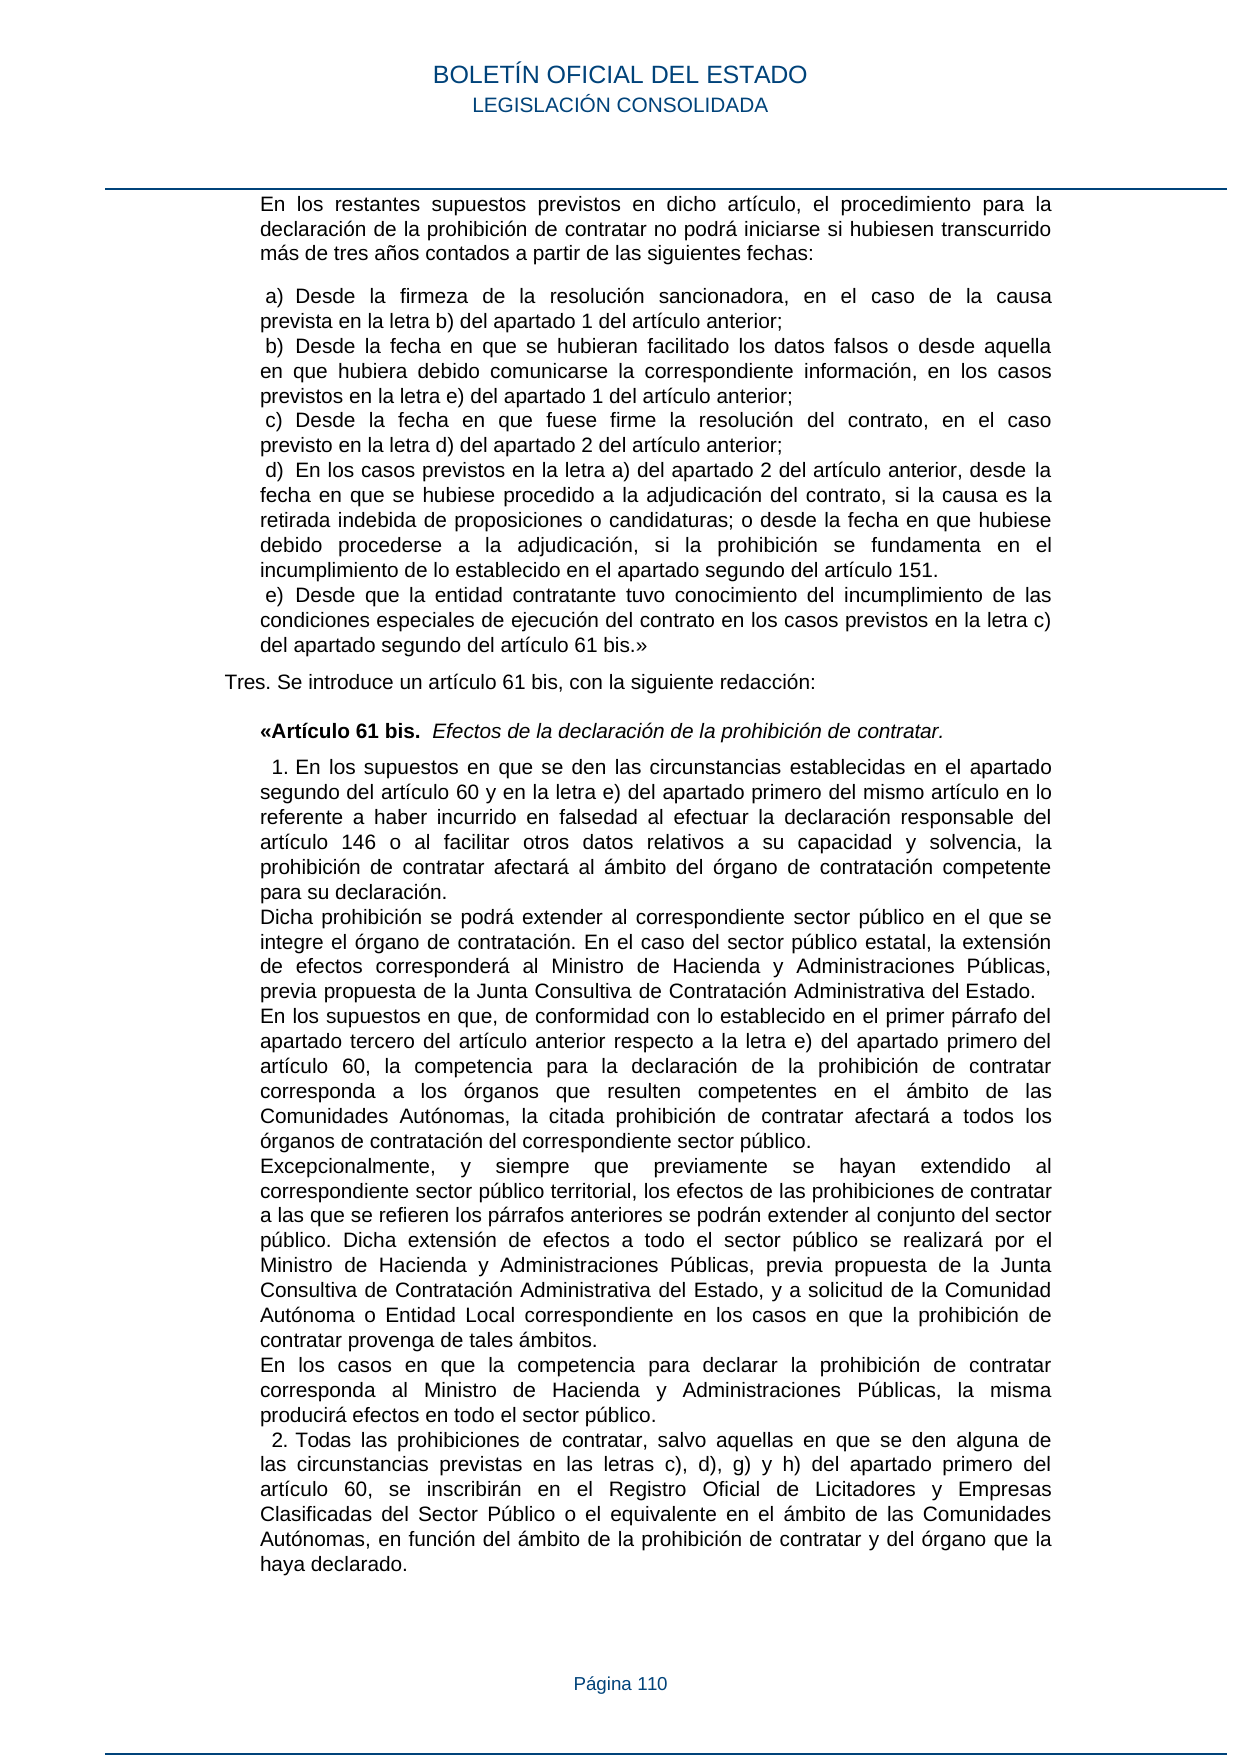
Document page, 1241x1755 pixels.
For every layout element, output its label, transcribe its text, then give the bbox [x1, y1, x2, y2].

text En los restantes supuestos previstos en dicho artículo, el procedimiento para la declaración de la prohibición de contratar no podrá iniciarse si hubiesen transcurrido más de tres años contados a partir de las siguientes fechas: [260, 190, 1052, 265]
text Tres. Se introduce un artículo 61 bis, con la siguiente redacción: [224, 670, 1195, 694]
text En los supuestos en que, de conformidad con lo establecido en el primer párrafo del apartado tercero del artículo anterior respecto a la letra e) del apartado primero del artículo 60, la competencia para la declaración de la prohibición de contratar corresponda a los órganos que resulten competentes en el ámbito de las Comunidades Autónomas, la citada prohibición de contratar afectará a todos los órganos de contratación del correspondiente sector público. [260, 1004, 1052, 1153]
list En los supuestos en que se den las circunstancias establecidas en el apartado segundo del artículo 60 y en la letra e) del apartado primero del mismo artículo en lo referente a haber incurrido en falsedad al efectuar la declaración responsable del artículo 146 o al facilitar otros datos relativos a su capacidad y solvencia, la prohibición de contratar afectará al ámbito del órgano de contratación competente para su declaración. [236, 755, 1052, 904]
list Desde la fecha en que se hubieran facilitado los datos falsos o desde aquella en que hubiera debido comunicarse la correspondiente información, en los casos previstos en la letra e) del apartado 1 del artículo anterior; [230, 334, 1052, 407]
text En los casos en que la competencia para declarar la prohibición de contratar corresponda al Ministro de Hacienda y Administraciones Públicas, la misma producirá efectos en todo el sector público. [260, 1353, 1052, 1426]
text «Artículo 61 bis. Efectos de la declaración de la prohibición de contratar. [260, 718, 1195, 742]
text Dicha prohibición se podrá extender al correspondiente sector público en el que se integre el órgano de contratación. En el caso del sector público estatal, la extensión de efectos corresponderá al Ministro de Hacienda y Administraciones Públicas, previa propuesta de la Junta Consultiva de Contratación Administrativa del Estado. [260, 904, 1052, 1003]
list En los casos previstos en la letra a) del apartado 2 del artículo anterior, desde la fecha en que se hubiese procedido a la adjudicación del contrato, si la causa es la retirada indebida de proposiciones o candidaturas; o desde la fecha en que hubiese debido procederse a la adjudicación, si la prohibición se fundamenta en el incumplimiento de lo establecido en el apartado segundo del artículo 151. [230, 458, 1052, 582]
list Desde la firmeza de la resolución sancionadora, en el caso de la causa prevista en la letra b) del apartado 1 del artículo anterior; [230, 284, 1052, 333]
list Desde que la entidad contratante tuvo conocimiento del incumplimiento de las condiciones especiales de ejecución del contrato en los casos previstos en la letra c) del apartado segundo del artículo 61 bis.» [230, 583, 1052, 656]
list Todas las prohibiciones de contratar, salvo aquellas en que se den alguna de las circunstancias previstas en las letras c), d), g) y h) del apartado primero del artículo 60, se inscribirán en el Registro Oficial de Licitadores y Empresas Clasificadas del Sector Público o el equivalente en el ámbito de las Comunidades Autónomas, en función del ámbito de la prohibición de contratar y del órgano que la haya declarado. [236, 1427, 1052, 1576]
text Excepcionalmente, y siempre que previamente se hayan extendido al correspondiente sector público territorial, los efectos de las prohibiciones de contratar a las que se refieren los párrafos anteriores se podrán extender al conjunto del sector público. Dicha extensión de efectos a todo el sector público se realizará por el Ministro de Hacienda y Administraciones Públicas, previa propuesta de la Junta Consultiva de Contratación Administrativa del Estado, y a solicitud de la Comunidad Autónoma o Entidad Local correspondiente en los casos en que la prohibición de contratar provenga de tales ámbitos. [260, 1153, 1052, 1352]
list Desde la fecha en que fuese firme la resolución del contrato, en el caso previsto en la letra d) del apartado 2 del artículo anterior; [230, 408, 1052, 457]
text [260, 176, 1052, 188]
